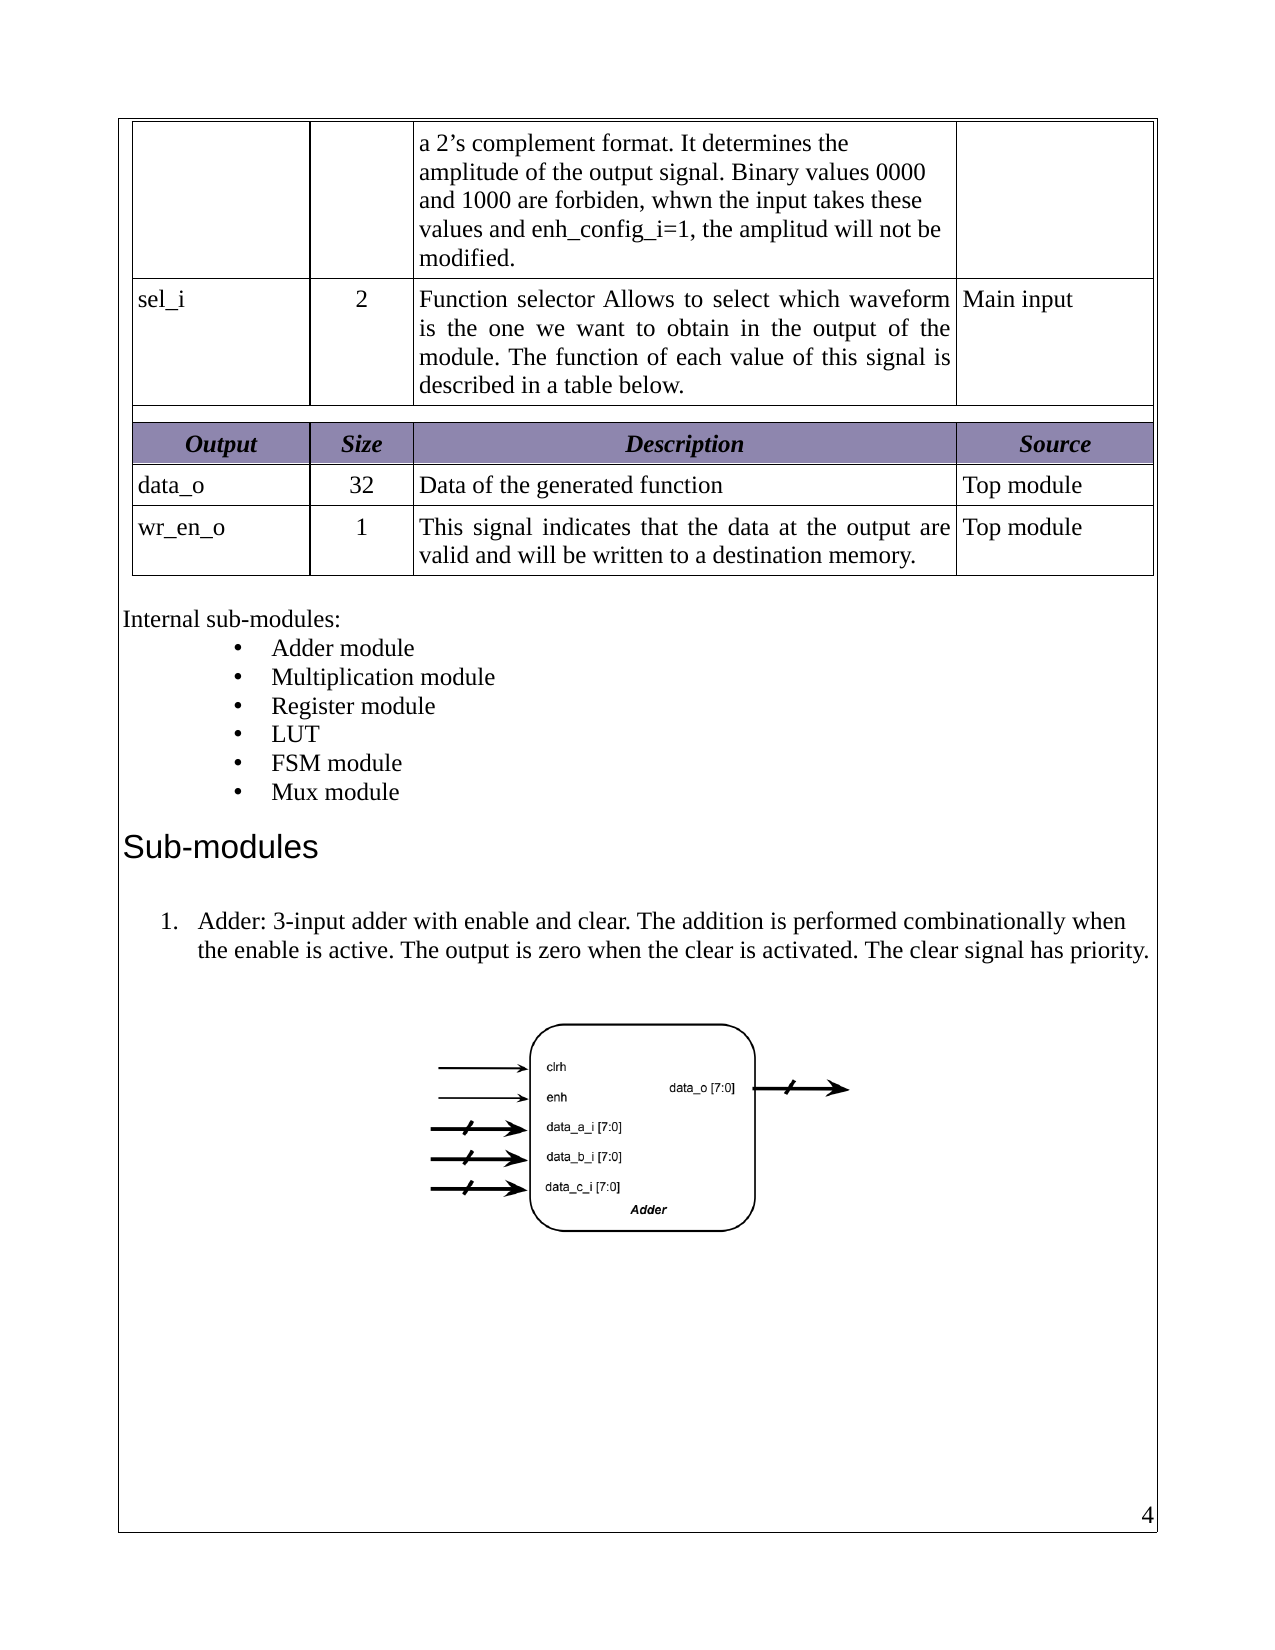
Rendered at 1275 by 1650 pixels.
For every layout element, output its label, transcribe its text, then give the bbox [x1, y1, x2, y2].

table_cell Function selector Allows to select which waveform is the one we want to obtain in the output of the module. The function of each value of this signal is described in a table below. [414, 279, 956, 405]
list Mux module [233, 777, 1154, 806]
table_cell [133, 406, 310, 422]
table_cell [133, 122, 309, 277]
text Internal sub-modules: [122, 604, 1154, 633]
table_cell Main input [957, 279, 1153, 405]
table_cell Source [957, 423, 1153, 463]
list Adder module [233, 633, 1154, 662]
table_cell Size [311, 423, 413, 463]
table_cell wr_en_o [133, 506, 309, 575]
subtitle Sub-modules [122, 827, 1154, 865]
table_cell a 2’s complement format. It determines the amplitude of the output signal. Binary values 0000 and 1000 are forbiden, whwn the input takes these values and enh_config_i=1, the amplitud will not be modified. [414, 122, 956, 277]
list LUT [233, 719, 1154, 748]
table_cell [957, 122, 1153, 277]
table_cell [310, 406, 413, 422]
table_cell Top module [957, 506, 1153, 575]
list Adder: 3-input adder with enable and clear. The addition is performed combinationally when the enable is active. The output is zero when the clear is activated. The clear signal has priority. [160, 906, 1154, 964]
table_cell [311, 122, 413, 277]
table_cell Output [133, 423, 309, 463]
table_cell Data of the generated function [414, 465, 956, 505]
table_cell 32 [311, 465, 413, 505]
table_cell sel_i [133, 279, 309, 405]
table_cell [957, 406, 1153, 422]
table_cell This signal indicates that the data at the output are valid and will be written to a destination memory. [414, 506, 956, 575]
list Multiplication module [233, 662, 1154, 691]
table_cell data_o [133, 465, 309, 505]
table_cell 1 [311, 506, 413, 575]
picture [419, 992, 857, 1264]
list Register module [233, 691, 1154, 719]
table_cell Top module [957, 465, 1153, 505]
list FSM module [233, 748, 1154, 777]
table_cell 2 [311, 279, 413, 405]
table_cell Description [414, 423, 956, 463]
table_cell [413, 406, 957, 422]
